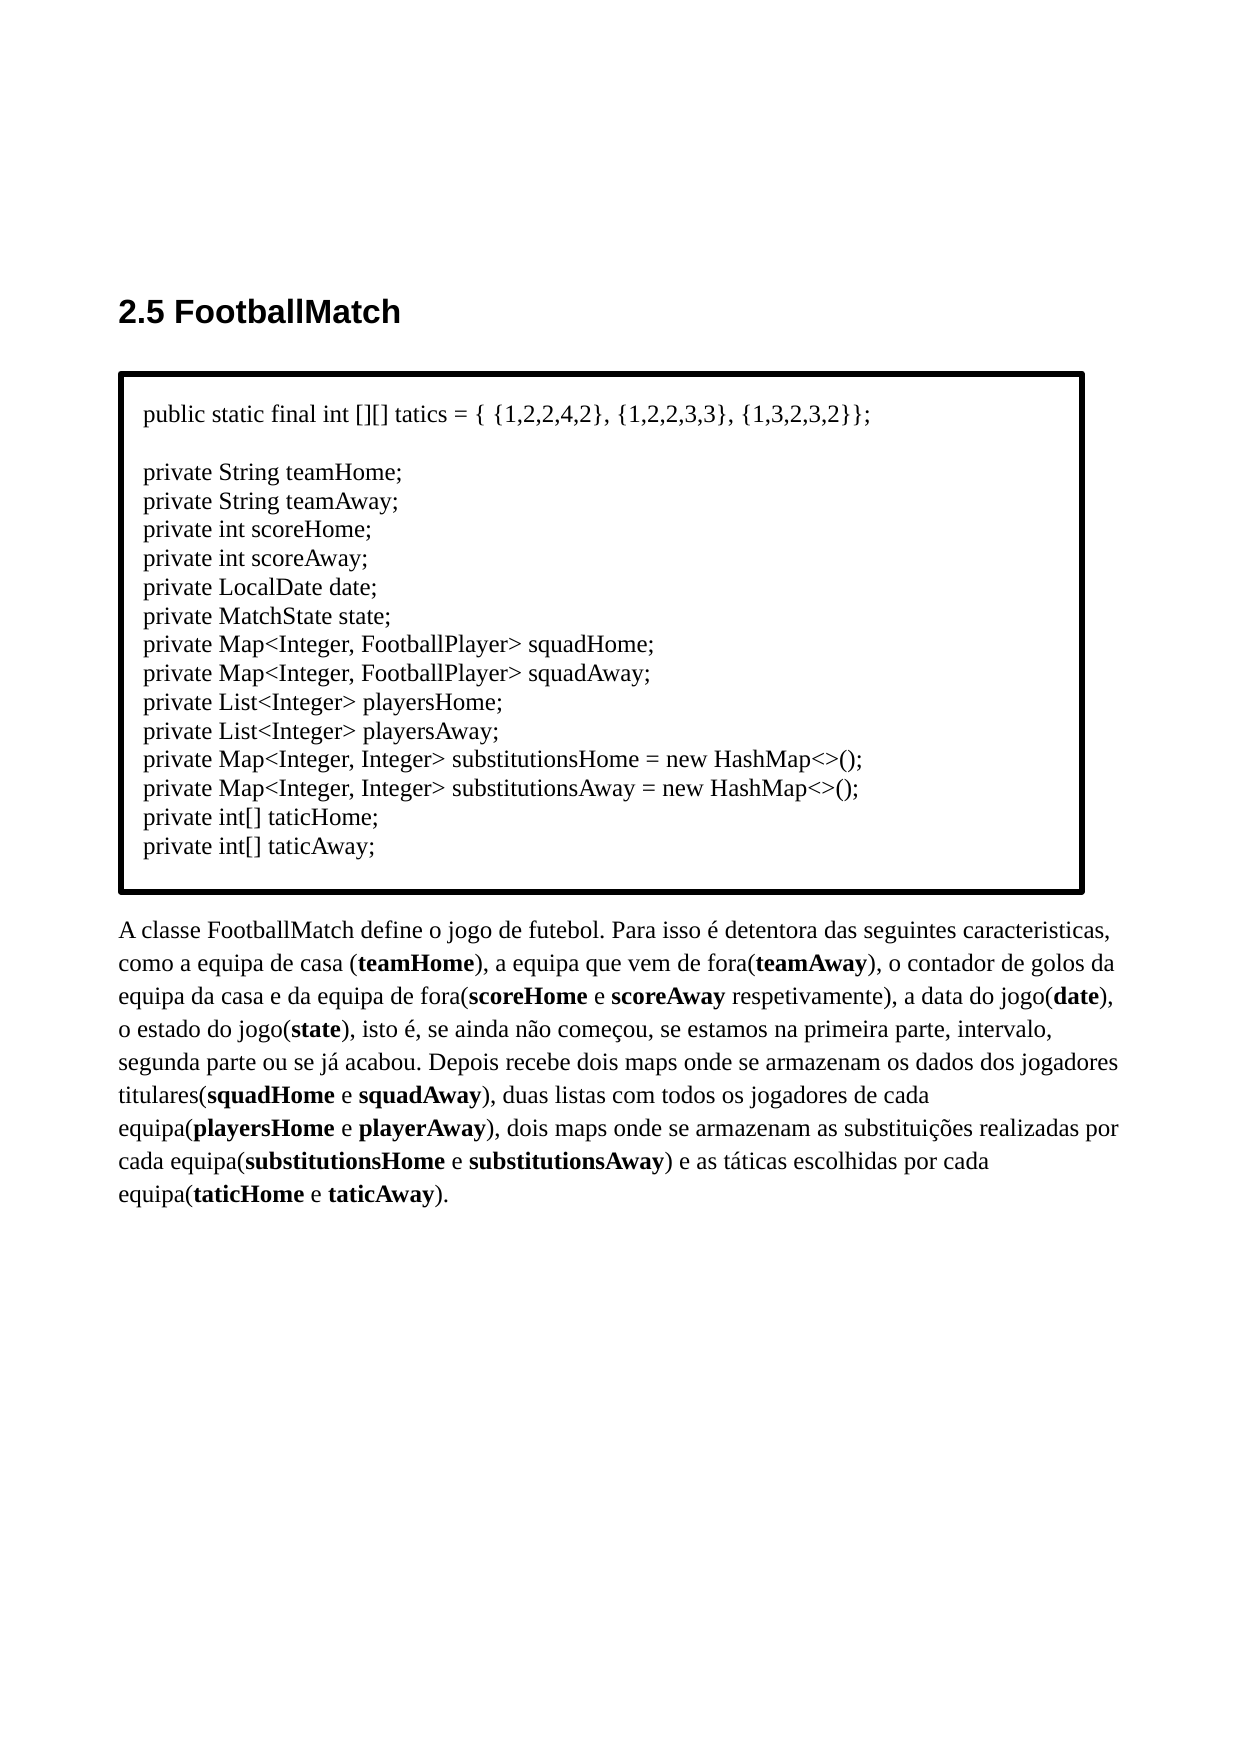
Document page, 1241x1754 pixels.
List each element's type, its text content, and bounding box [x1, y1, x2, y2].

subtitle 2.5 FootballMatch [118, 292, 1122, 331]
text A classe FootballMatch define o jogo de futebol. Para isso é detentora das seguintes caracteristicas, como a equipa de casa (teamHome), a equipa que vem de fora(teamAway), o contador de golos da equipa da casa e da equipa de fora(scoreHome e scoreAway respetivamente), a data do jogo(date), o estado do jogo(state), isto é, se ainda não começou, se estamos na primeira parte, intervalo, segunda parte ou se já acabou. Depois recebe dois maps onde se armazenam os dados dos jogadores titulares(squadHome e squadAway), duas listas com todos os jogadores de cada equipa(playersHome e playerAway), dois maps onde se armazenam as substituições realizadas por cada equipa(substitutionsHome e substitutionsAway) e as táticas escolhidas por cada equipa(taticHome e taticAway). [118, 915, 1122, 1208]
